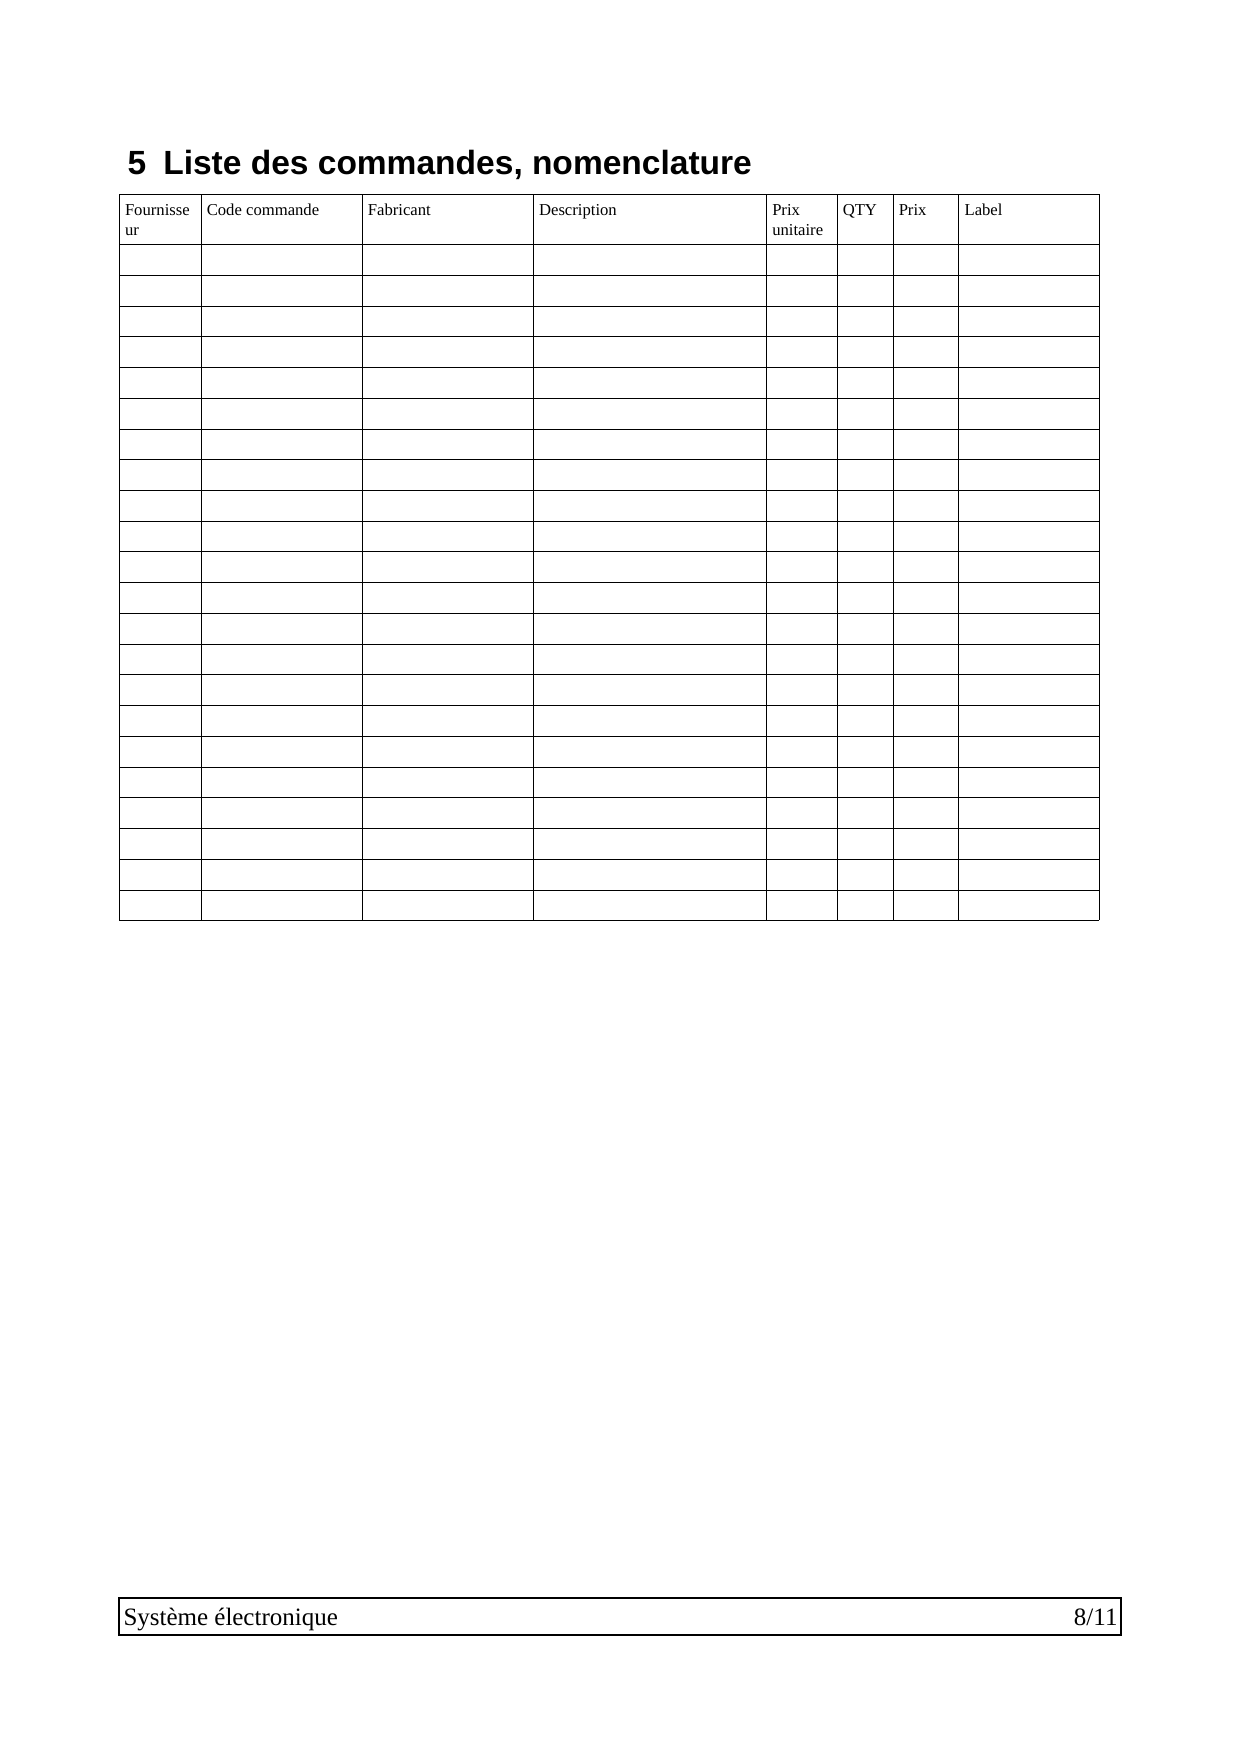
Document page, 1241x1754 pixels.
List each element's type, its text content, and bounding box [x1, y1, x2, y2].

table_cell [363, 337, 533, 367]
table_cell [534, 675, 766, 705]
table_cell [363, 491, 533, 521]
table_cell [202, 675, 362, 705]
table_cell [534, 891, 766, 920]
table_cell [120, 491, 201, 521]
table_cell [534, 522, 766, 551]
table_cell [959, 706, 1099, 736]
table_cell [838, 522, 893, 551]
table_cell [838, 276, 893, 306]
table_cell [202, 552, 362, 582]
table_cell [959, 522, 1099, 551]
table_cell [120, 583, 201, 613]
table_cell [202, 491, 362, 521]
table_cell [838, 675, 893, 705]
table_header Fabricant [363, 195, 533, 244]
table_cell [767, 245, 837, 275]
table_cell [894, 399, 958, 428]
table_cell [959, 245, 1099, 275]
table_cell [959, 768, 1099, 797]
table_cell [767, 583, 837, 613]
table_cell [202, 430, 362, 459]
table_cell [202, 307, 362, 336]
table_cell [534, 583, 766, 613]
table_cell [894, 491, 958, 521]
table_cell [120, 829, 201, 859]
table_cell [767, 891, 837, 920]
table_cell [534, 768, 766, 797]
table_cell [894, 798, 958, 828]
table_cell [363, 860, 533, 889]
table_cell [363, 430, 533, 459]
table_cell [838, 583, 893, 613]
table_cell [959, 675, 1099, 705]
table_cell [534, 798, 766, 828]
table_cell [120, 552, 201, 582]
table_cell [838, 614, 893, 644]
table_cell [838, 552, 893, 582]
table_cell [838, 430, 893, 459]
table_cell [959, 645, 1099, 674]
table_cell [767, 276, 837, 306]
table_cell [838, 645, 893, 674]
table_cell [120, 706, 201, 736]
table_cell [534, 829, 766, 859]
table_cell [120, 399, 201, 428]
table_cell [959, 552, 1099, 582]
table_header QTY [838, 195, 893, 244]
table_cell [959, 891, 1099, 920]
table_cell [120, 614, 201, 644]
table_cell [363, 583, 533, 613]
table_cell [767, 430, 837, 459]
table_cell [202, 768, 362, 797]
table_cell [959, 614, 1099, 644]
table_cell [959, 307, 1099, 336]
table_cell [838, 891, 893, 920]
table_cell [894, 891, 958, 920]
table_cell [894, 368, 958, 398]
table_header Description [534, 195, 766, 244]
table_cell [534, 368, 766, 398]
table_cell [959, 460, 1099, 490]
table_cell [120, 798, 201, 828]
table_cell [959, 737, 1099, 767]
table_cell [959, 491, 1099, 521]
table_cell [894, 737, 958, 767]
table_cell [838, 307, 893, 336]
table_cell [363, 460, 533, 490]
table_cell [959, 583, 1099, 613]
table_cell [534, 399, 766, 428]
table_cell [894, 614, 958, 644]
table_cell [202, 737, 362, 767]
table_cell [767, 829, 837, 859]
table_header Prix [894, 195, 958, 244]
table_cell [202, 891, 362, 920]
table_cell [202, 337, 362, 367]
table_cell [894, 706, 958, 736]
table_cell [534, 860, 766, 889]
table_cell [363, 276, 533, 306]
table_cell [120, 368, 201, 398]
table_cell [959, 368, 1099, 398]
table_cell [894, 829, 958, 859]
table_cell [534, 706, 766, 736]
table_cell [767, 368, 837, 398]
table_cell [534, 491, 766, 521]
table_cell [838, 737, 893, 767]
table_cell [363, 891, 533, 920]
table_cell [894, 460, 958, 490]
table_cell [534, 430, 766, 459]
table_cell [767, 768, 837, 797]
table_cell [202, 614, 362, 644]
table_cell [534, 276, 766, 306]
table_cell [838, 860, 893, 889]
table_cell [894, 430, 958, 459]
table_cell [767, 552, 837, 582]
table_cell [767, 491, 837, 521]
table_cell [767, 798, 837, 828]
table_cell [767, 614, 837, 644]
table_cell [959, 829, 1099, 859]
table_cell [767, 337, 837, 367]
table_cell [894, 276, 958, 306]
table_cell [767, 706, 837, 736]
table_cell [202, 645, 362, 674]
table_cell [120, 675, 201, 705]
table_cell [202, 245, 362, 275]
table_cell [894, 307, 958, 336]
table_cell [894, 645, 958, 674]
table_cell [894, 583, 958, 613]
table_cell [120, 430, 201, 459]
table_cell [894, 337, 958, 367]
table_cell [202, 460, 362, 490]
table_cell [767, 307, 837, 336]
table_cell [120, 768, 201, 797]
table_cell [363, 675, 533, 705]
table_cell [767, 399, 837, 428]
table_header Label [959, 195, 1099, 244]
table_cell [120, 307, 201, 336]
table_cell [120, 891, 201, 920]
table_cell [120, 337, 201, 367]
table_cell [363, 522, 533, 551]
table_cell [838, 798, 893, 828]
table_cell [363, 645, 533, 674]
table_cell [959, 399, 1099, 428]
table_cell [363, 614, 533, 644]
table_cell [534, 307, 766, 336]
table_cell [534, 552, 766, 582]
table_cell [894, 768, 958, 797]
table_cell [838, 706, 893, 736]
table_header Prix unitaire [767, 195, 837, 244]
table_cell [894, 245, 958, 275]
subtitle Liste des commandes, nomenclature [118, 143, 1122, 182]
table_cell [202, 860, 362, 889]
table_cell [767, 675, 837, 705]
table_cell [202, 583, 362, 613]
table_cell [120, 645, 201, 674]
table_cell [534, 737, 766, 767]
table_header Fournisseur [120, 195, 201, 244]
table_cell [894, 522, 958, 551]
table_cell [767, 645, 837, 674]
table_cell [838, 245, 893, 275]
table_cell [959, 798, 1099, 828]
table_cell [120, 737, 201, 767]
table_cell [838, 337, 893, 367]
table_cell [959, 860, 1099, 889]
table_cell [363, 798, 533, 828]
table_cell [959, 276, 1099, 306]
table_cell [959, 337, 1099, 367]
table_cell [534, 614, 766, 644]
table_cell [534, 337, 766, 367]
table_cell [534, 460, 766, 490]
table_cell [363, 829, 533, 859]
table_header Code commande [202, 195, 362, 244]
table_cell [202, 368, 362, 398]
table_cell [838, 368, 893, 398]
table_cell [838, 829, 893, 859]
table_cell [894, 860, 958, 889]
table_cell [120, 245, 201, 275]
table_cell [120, 276, 201, 306]
table_cell [363, 768, 533, 797]
table_cell [363, 245, 533, 275]
table_cell [767, 522, 837, 551]
table_cell [838, 491, 893, 521]
table_cell [894, 675, 958, 705]
table_cell [534, 245, 766, 275]
table_cell [363, 706, 533, 736]
table_cell [202, 706, 362, 736]
table_cell [363, 552, 533, 582]
table_cell [767, 737, 837, 767]
table_cell [363, 737, 533, 767]
table_cell [767, 860, 837, 889]
table_cell [363, 399, 533, 428]
table_cell [838, 768, 893, 797]
table_cell [120, 860, 201, 889]
table_cell [894, 552, 958, 582]
table_cell [363, 307, 533, 336]
table_cell [120, 460, 201, 490]
table_cell [202, 829, 362, 859]
table_cell [202, 522, 362, 551]
table_cell [120, 522, 201, 551]
table_cell [202, 399, 362, 428]
table_cell [534, 645, 766, 674]
table_cell [838, 460, 893, 490]
table_cell [202, 798, 362, 828]
table_cell [838, 399, 893, 428]
table_cell [959, 430, 1099, 459]
table_cell [202, 276, 362, 306]
table_cell [363, 368, 533, 398]
table_cell [767, 460, 837, 490]
